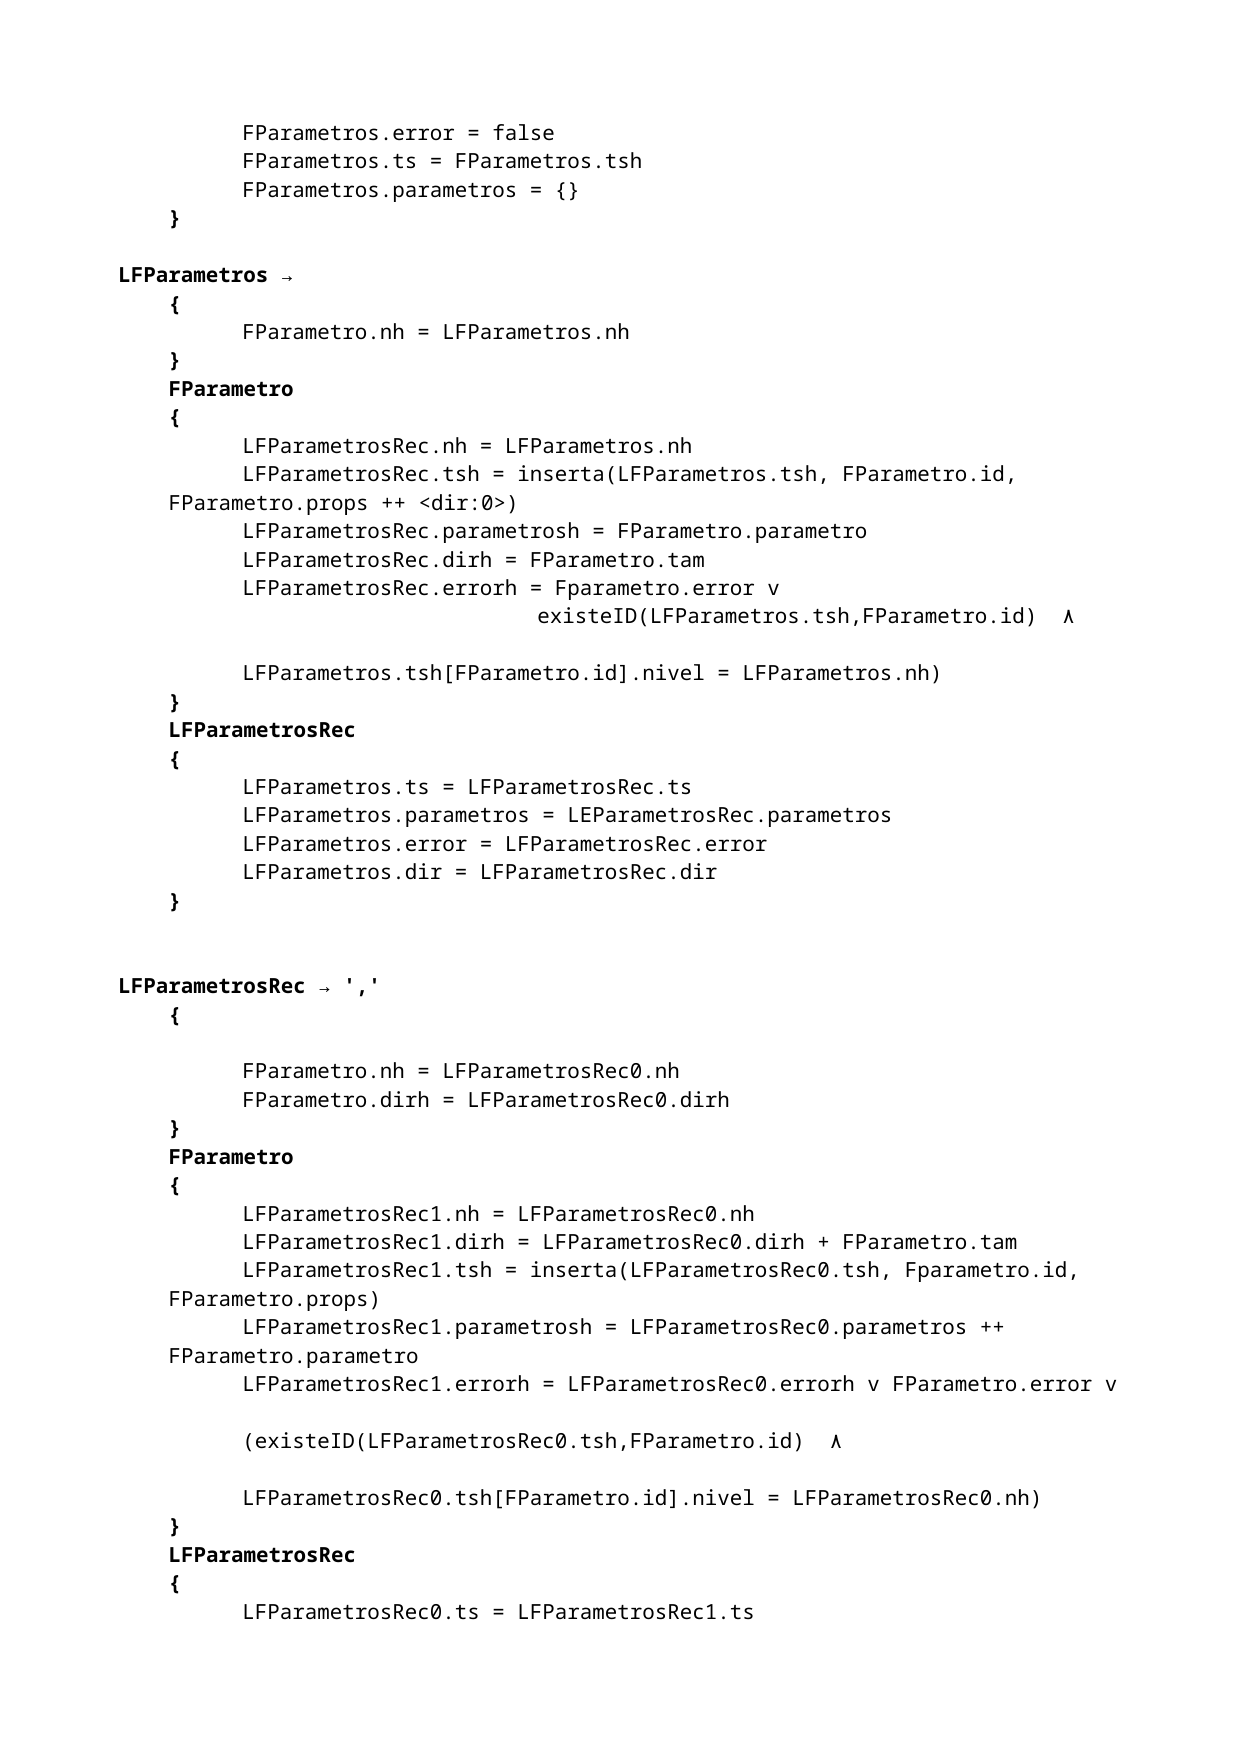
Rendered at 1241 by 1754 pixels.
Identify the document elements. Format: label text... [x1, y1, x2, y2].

text FParametro.nh = LFParametros.nh [168, 317, 1122, 346]
text FParametros.error = false [168, 118, 1122, 147]
text { [168, 1568, 1122, 1597]
text LFParametrosRec [168, 715, 1122, 744]
text { [168, 1000, 1122, 1028]
text LFParametros.dir = LFParametrosRec.dir [168, 857, 1122, 886]
text LFParametrosRec0.ts = LFParametrosRec1.ts [168, 1597, 1122, 1625]
text FParametro [168, 374, 1122, 402]
text LFParametros.error = LFParametrosRec.error [168, 829, 1122, 857]
text FParametros.parametros = {} [168, 175, 1122, 203]
text { [168, 402, 1122, 431]
text LFParametrosRec [168, 1540, 1122, 1568]
text LFParametrosRec.dirh = FParametro.tam [168, 545, 1122, 573]
text } [168, 1512, 1122, 1540]
text LFParametrosRec.nh = LFParametros.nh [168, 431, 1122, 459]
text { [168, 744, 1122, 772]
text LFParametros → [118, 260, 1122, 289]
text LFParametrosRec1.errorh = LFParametrosRec0.errorh v FParametro.error v (existeID(LFParametrosRec0.tsh,FParametro.id) ٨ LFParametrosRec0.tsh[FParametro.id].nivel = LFParametrosRec0.nh) [168, 1369, 1122, 1512]
text } [168, 687, 1122, 715]
text } [168, 1113, 1122, 1142]
text LFParametrosRec1.parametrosh = LFParametrosRec0.parametros ++ FParametro.parametro [168, 1312, 1122, 1369]
text } [168, 886, 1122, 914]
text } [168, 203, 1122, 232]
text LFParametrosRec.errorh = Fparametro.error v existeID(LFParametros.tsh,FParametro.id) ٨ LFParametros.tsh[FParametro.id].nivel = LFParametros.nh) [168, 573, 1122, 687]
text LFParametrosRec → ',' [118, 971, 1122, 1000]
text FParametros.ts = FParametros.tsh [168, 147, 1122, 175]
text LFParametrosRec1.dirh = LFParametrosRec0.dirh + FParametro.tam [168, 1227, 1122, 1256]
text { [168, 1170, 1122, 1199]
text FParametro [168, 1142, 1122, 1170]
text FParametro.dirh = LFParametrosRec0.dirh [168, 1085, 1122, 1113]
text } [168, 346, 1122, 374]
text FParametro.nh = LFParametrosRec0.nh [168, 1057, 1122, 1085]
text LFParametrosRec1.tsh = inserta(LFParametrosRec0.tsh, Fparametro.id, FParametro.props) [168, 1256, 1122, 1312]
text LFParametrosRec.tsh = inserta(LFParametros.tsh, FParametro.id, FParametro.props ++ <dir:0>) [168, 459, 1122, 516]
text LFParametrosRec1.nh = LFParametrosRec0.nh [168, 1199, 1122, 1227]
text LFParametrosRec.parametrosh = FParametro.parametro [168, 516, 1122, 545]
text LFParametros.ts = LFParametrosRec.ts [168, 772, 1122, 801]
text { [168, 289, 1122, 317]
text LFParametros.parametros = LEParametrosRec.parametros [168, 801, 1122, 829]
